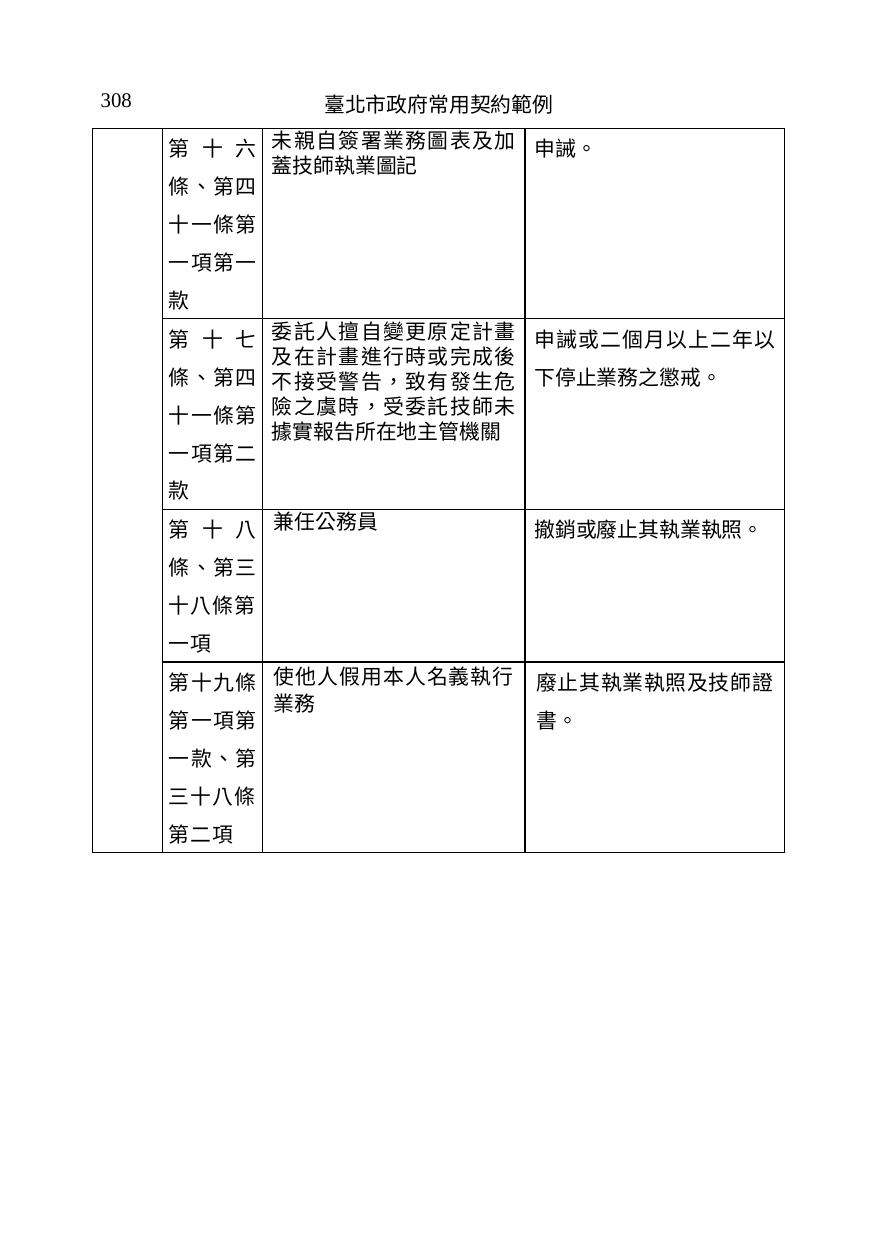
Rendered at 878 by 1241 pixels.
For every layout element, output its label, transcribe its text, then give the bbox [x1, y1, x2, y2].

table_cell 申誡。 [526, 129, 784, 318]
table_cell 使他人假用本人名義執行業務 [263, 663, 524, 852]
table_cell 第十九條第一項第一款、第三十八條第二項 [163, 663, 262, 852]
table_cell 未親自簽署業務圖表及加蓋技師執業圖記 [263, 129, 524, 318]
table_cell [93, 129, 162, 852]
table_cell 第十八條、第三十八條第一項 [163, 510, 262, 661]
table_cell 第十六條、第四十一條第一項第一款 [163, 129, 262, 318]
table_cell 兼任公務員 [263, 510, 524, 661]
table_cell 申誡或二個月以上二年以下停止業務之懲戒。 [526, 319, 784, 509]
table_cell 撤銷或廢止其執業執照。 [526, 510, 784, 661]
table_cell 第十七條、第四十一條第一項第二款 [163, 319, 262, 509]
table_cell 廢止其執業執照及技師證書。 [526, 663, 784, 852]
table_cell 委託人擅自變更原定計畫及在計畫進行時或完成後不接受警告，致有發生危險之虞時，受委託技師未據實報告所在地主管機關 [263, 319, 524, 509]
